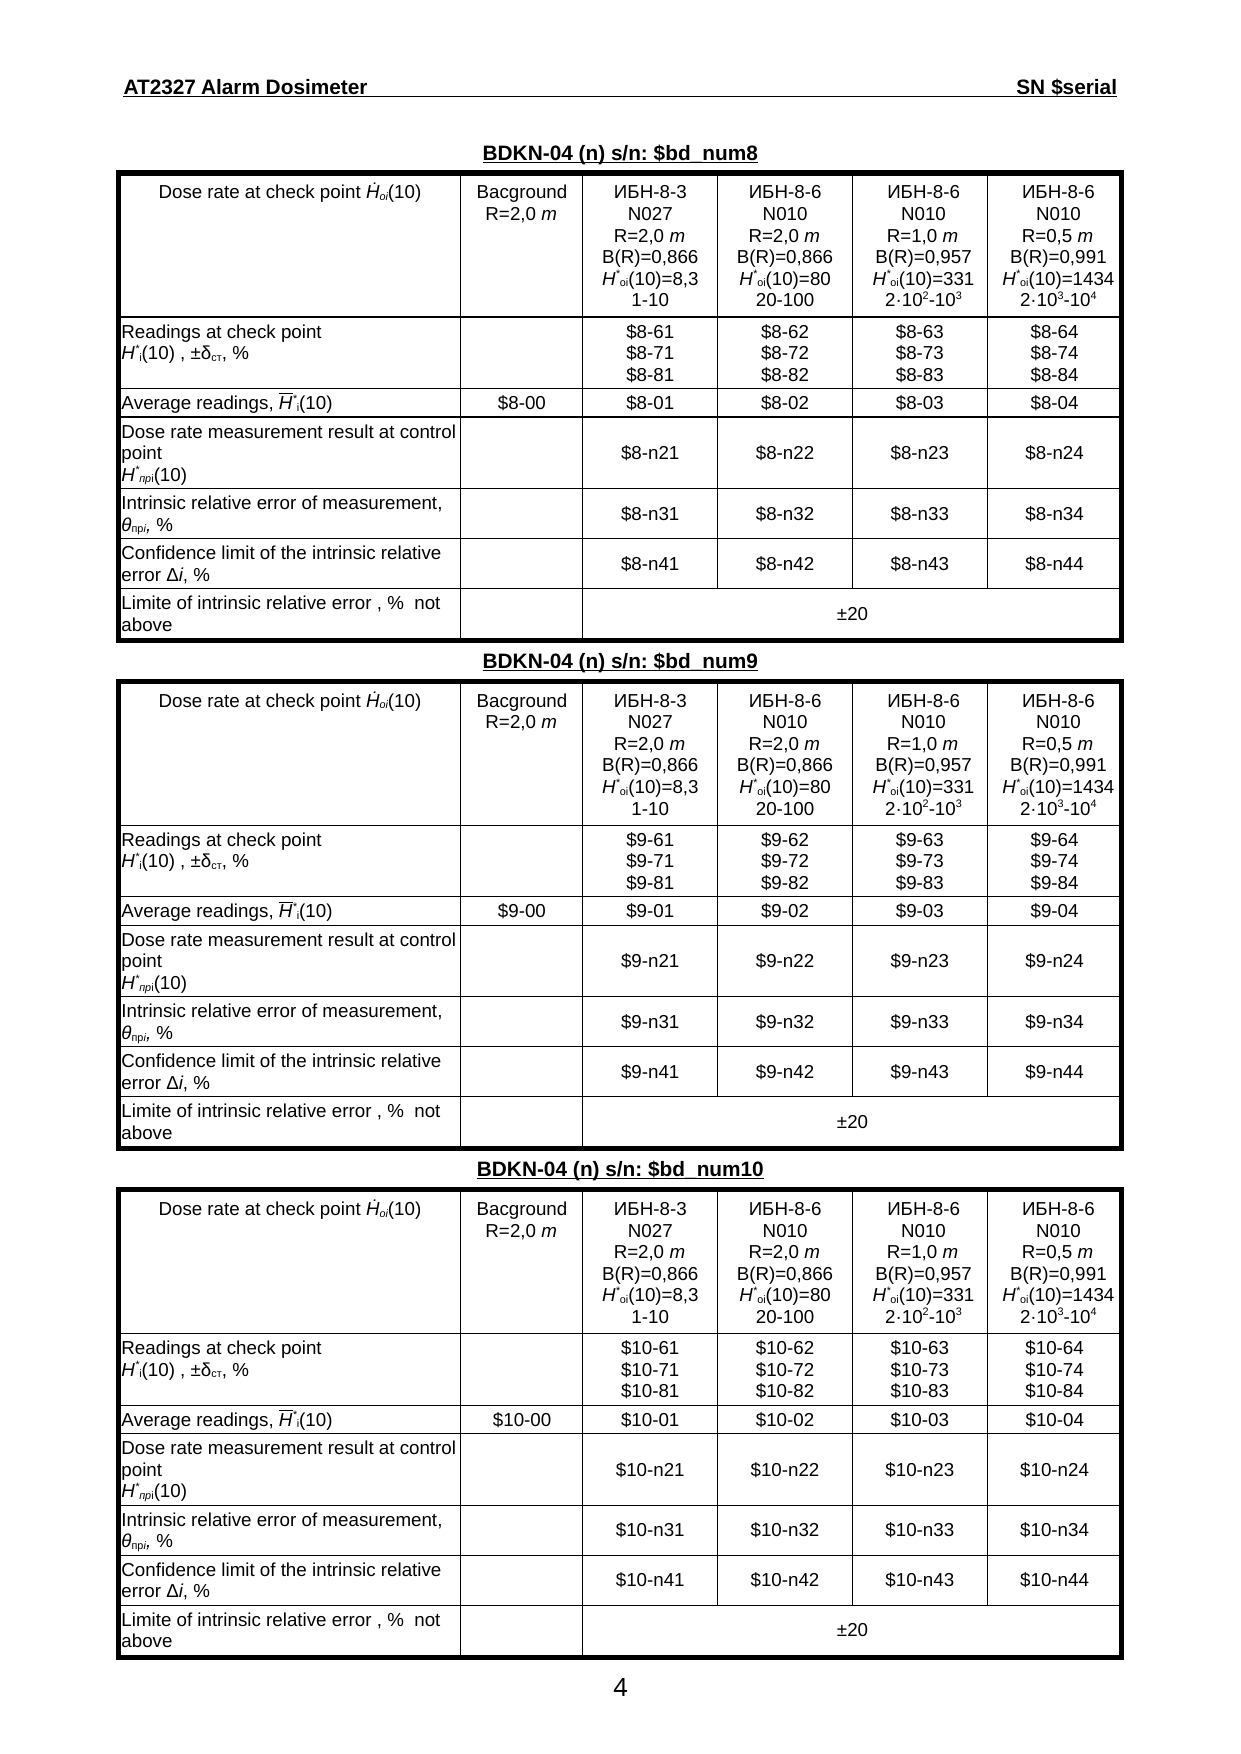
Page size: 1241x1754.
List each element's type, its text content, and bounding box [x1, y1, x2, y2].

table_cell $9-01 [583, 897, 717, 925]
table_cell $9-n23 [853, 926, 987, 996]
table_cell $9-62 $9-72 $9-82 [718, 826, 852, 896]
table_cell $8-64 $8-74 $8-84 [988, 318, 1119, 388]
table_cell $8-n42 [718, 539, 852, 588]
table_cell Bacground R=2,0 m [461, 176, 582, 316]
table_cell ИБН-8-6 N010 R=2,0 m B(R)=0,866 H*oi(10)=80 20-100 [718, 684, 852, 825]
table_cell ИБН-8-3 N027 R=2,0 m B(R)=0,866 H*oi(10)=8,3 1-10 [583, 176, 717, 316]
table_cell $8-62 $8-72 $8-82 [718, 318, 852, 388]
table_cell Average readings, H*i(10) [121, 897, 460, 925]
table_cell Readings at check point H*i(10) , ±δст, % [121, 1334, 460, 1404]
table_cell $8-03 [853, 389, 987, 416]
table_cell [461, 926, 582, 996]
table_cell Intrinsic relative error of measurement, θпрi, % [121, 997, 460, 1046]
table_cell Dose rate at check point Ḣoi(10) [121, 1192, 460, 1333]
table_cell $9-00 [461, 897, 582, 925]
table_cell $8-04 [988, 389, 1119, 416]
table_cell $9-03 [853, 897, 987, 925]
table_header BDKN-04 (n) s/n: $bd_num10 [118, 1151, 1122, 1187]
table_cell [461, 1097, 582, 1146]
table_cell ИБН-8-6 N010 R=2,0 m B(R)=0,866 H*oi(10)=80 20-100 [718, 1192, 852, 1333]
table_cell $9-n44 [988, 1047, 1119, 1096]
table_cell [461, 489, 582, 538]
table_cell $10-01 [583, 1406, 717, 1433]
table_cell $9-n41 [583, 1047, 717, 1096]
table_cell $9-64 $9-74 $9-84 [988, 826, 1119, 896]
table_cell Confidence limit of the intrinsic relative error Δi, % [121, 1047, 460, 1096]
table_cell $10-02 [718, 1406, 852, 1433]
table_cell $8-61 $8-71 $8-81 [583, 318, 717, 388]
table_cell Limite of intrinsic relative error , % not above [121, 589, 460, 638]
table_cell $10-n43 [853, 1556, 987, 1604]
table_cell [461, 1606, 582, 1654]
table_cell ИБН-8-6 N010 R=1,0 m B(R)=0,957 H*oi(10)=331 2·102-103 [853, 1192, 987, 1333]
table_cell [461, 1434, 582, 1504]
table_cell Average readings, H*i(10) [121, 1406, 460, 1433]
table_cell ИБН-8-3 N027 R=2,0 m B(R)=0,866 H*oi(10)=8,3 1-10 [583, 684, 717, 825]
table_cell $9-63 $9-73 $9-83 [853, 826, 987, 896]
table_cell Limite of intrinsic relative error , % not above [121, 1097, 460, 1146]
table_cell $8-01 [583, 389, 717, 416]
table_cell [461, 826, 582, 896]
table_cell [461, 418, 582, 488]
table_cell [461, 539, 582, 588]
table_cell $8-n23 [853, 418, 987, 488]
table_cell Bacground R=2,0 m [461, 684, 582, 825]
table_cell $8-n22 [718, 418, 852, 488]
table_cell $8-n34 [988, 489, 1119, 538]
table_cell $10-04 [988, 1406, 1119, 1433]
table_cell $10-n34 [988, 1506, 1119, 1554]
table_cell Readings at check point H*i(10) , ±δст, % [121, 318, 460, 388]
table_cell $10-n41 [583, 1556, 717, 1604]
table_cell ИБН-8-6 N010 R=1,0 m B(R)=0,957 H*oi(10)=331 2·102-103 [853, 684, 987, 825]
table_cell $10-61 $10-71 $10-81 [583, 1334, 717, 1404]
table_cell ±20 [583, 1097, 1119, 1146]
table_cell $10-00 [461, 1406, 582, 1433]
table_cell $9-n43 [853, 1047, 987, 1096]
table_cell $10-63 $10-73 $10-83 [853, 1334, 987, 1404]
table_cell $8-n31 [583, 489, 717, 538]
table_cell $9-61 $9-71 $9-81 [583, 826, 717, 896]
table_header BDKN-04 (n) s/n: $bd_num9 [118, 643, 1122, 679]
table_cell $8-n44 [988, 539, 1119, 588]
table_cell Average readings, H*i(10) [121, 389, 460, 416]
table_cell $10-n31 [583, 1506, 717, 1554]
table_cell $10-64 $10-74 $10-84 [988, 1334, 1119, 1404]
table_cell $10-n33 [853, 1506, 987, 1554]
table_cell $8-02 [718, 389, 852, 416]
table_cell ИБН-8-6 N010 R=0,5 m B(R)=0,991 H*oi(10)=1434 2·103-104 [988, 1192, 1119, 1333]
table_cell $8-n24 [988, 418, 1119, 488]
table_cell $8-n41 [583, 539, 717, 588]
table_cell $10-03 [853, 1406, 987, 1433]
table_cell $10-n22 [718, 1434, 852, 1504]
table_header BDKN-04 (n) s/n: $bd_num8 [118, 135, 1122, 170]
table_cell $10-n21 [583, 1434, 717, 1504]
table_cell [461, 1334, 582, 1404]
table_cell $9-n42 [718, 1047, 852, 1096]
table_cell ±20 [583, 589, 1119, 638]
table_cell $10-n32 [718, 1506, 852, 1554]
table_cell $9-n21 [583, 926, 717, 996]
table_cell Dose rate measurement result at control point H*прi(10) [121, 926, 460, 996]
table_cell Dose rate measurement result at control point H*прi(10) [121, 1434, 460, 1504]
table_cell [461, 997, 582, 1046]
table_cell $10-n42 [718, 1556, 852, 1604]
table_cell $10-62 $10-72 $10-82 [718, 1334, 852, 1404]
table_cell ИБН-8-6 N010 R=0,5 m B(R)=0,991 H*oi(10)=1434 2·103-104 [988, 176, 1119, 316]
table_cell Confidence limit of the intrinsic relative error Δi, % [121, 1556, 460, 1604]
table_cell $8-n32 [718, 489, 852, 538]
table_cell Dose rate at check point Ḣoi(10) [121, 684, 460, 825]
table_cell $10-n23 [853, 1434, 987, 1504]
table_cell Readings at check point H*i(10) , ±δст, % [121, 826, 460, 896]
table_cell Intrinsic relative error of measurement, θпрi, % [121, 1506, 460, 1554]
table_cell $9-n33 [853, 997, 987, 1046]
table_cell $8-00 [461, 389, 582, 416]
table_cell $8-n21 [583, 418, 717, 488]
table_cell $9-n31 [583, 997, 717, 1046]
table_cell ИБН-8-6 N010 R=0,5 m B(R)=0,991 H*oi(10)=1434 2·103-104 [988, 684, 1119, 825]
table_cell $10-n44 [988, 1556, 1119, 1604]
table_cell [461, 318, 582, 388]
table_cell $9-n24 [988, 926, 1119, 996]
table_cell $8-n43 [853, 539, 987, 588]
table_cell $10-n24 [988, 1434, 1119, 1504]
table_cell $9-04 [988, 897, 1119, 925]
table_cell Bacground R=2,0 m [461, 1192, 582, 1333]
table_cell ИБН-8-3 N027 R=2,0 m B(R)=0,866 H*oi(10)=8,3 1-10 [583, 1192, 717, 1333]
table_cell Limite of intrinsic relative error , % not above [121, 1606, 460, 1654]
table_cell ±20 [583, 1606, 1119, 1654]
table_cell $9-n34 [988, 997, 1119, 1046]
table_cell ИБН-8-6 N010 R=2,0 m B(R)=0,866 H*oi(10)=80 20-100 [718, 176, 852, 316]
table_cell [461, 589, 582, 638]
table_cell Confidence limit of the intrinsic relative error Δi, % [121, 539, 460, 588]
table_cell [461, 1047, 582, 1096]
table_cell [461, 1506, 582, 1554]
table_cell Dose rate at check point Ḣoi(10) [121, 176, 460, 316]
table_cell $8-63 $8-73 $8-83 [853, 318, 987, 388]
table_cell $9-n32 [718, 997, 852, 1046]
table_cell $9-02 [718, 897, 852, 925]
table_cell $9-n22 [718, 926, 852, 996]
table_cell Dose rate measurement result at control point H*прi(10) [121, 418, 460, 488]
table_cell [461, 1556, 582, 1604]
table_cell Intrinsic relative error of measurement, θпрi, % [121, 489, 460, 538]
table_cell $8-n33 [853, 489, 987, 538]
table_cell ИБН-8-6 N010 R=1,0 m B(R)=0,957 H*oi(10)=331 2·102-103 [853, 176, 987, 316]
